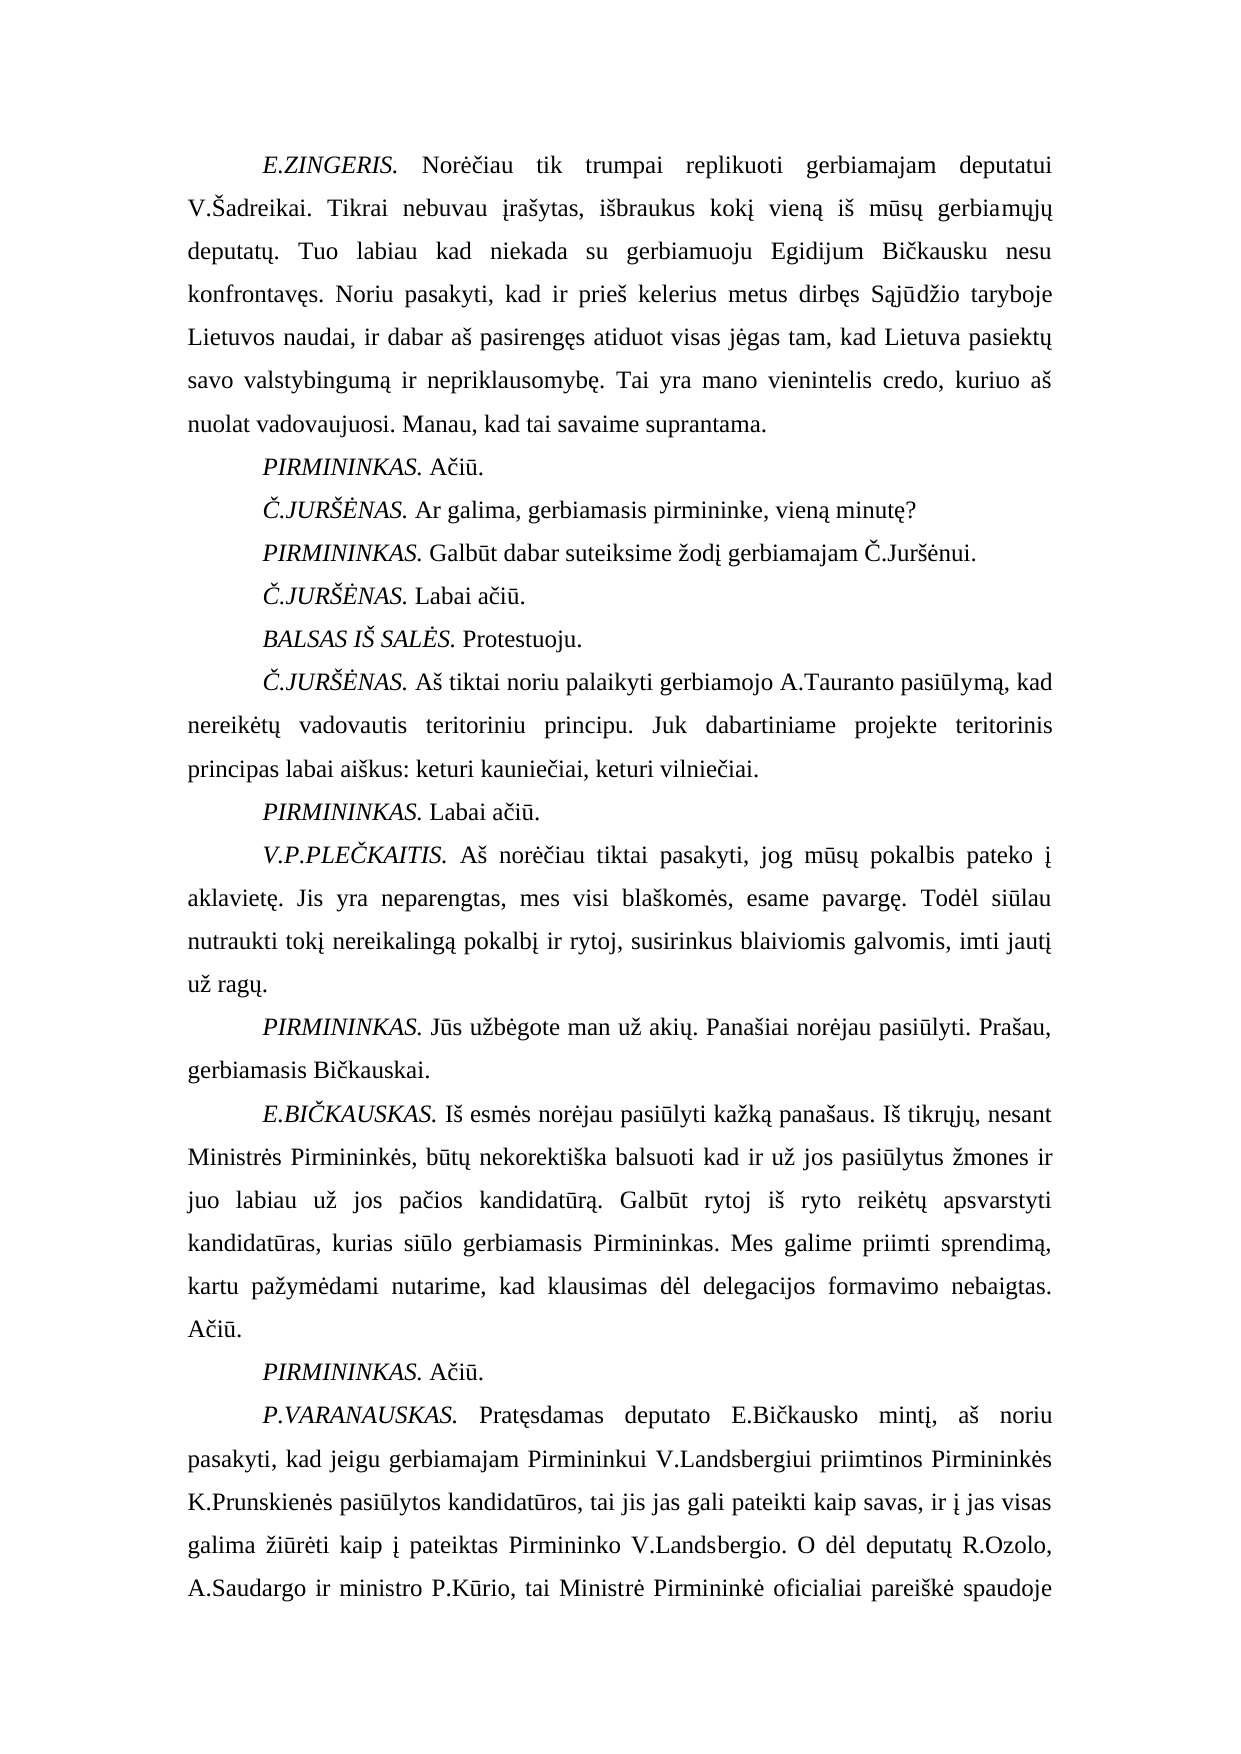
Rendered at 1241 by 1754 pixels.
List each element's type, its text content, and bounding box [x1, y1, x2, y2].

text E.BIČKAUSKAS. Iš esmės norėjau pasiūlyti kažką panašaus. Iš tikrųjų, nesant Ministrės Pirmininkės, būtų nekorektiška balsuoti kad ir už jos pa­siūlytus žmones ir juo labiau už jos pačios kandidatūrą. Galbūt rytoj iš ryto reikėtų apsvarstyti kandidatūras, kurias siūlo gerbiamasis Pirmininkas. Mes galime priimti sprendimą, kartu pažymėdami nutarime, kad klausimas dėl delegacijos formavimo nebaigtas. Ačiū. [187, 1099, 1053, 1343]
text V.P.PLEČKAITIS. Aš norėčiau tiktai pasakyti, jog mūsų pokalbis pateko į aklavietę. Jis yra neparengtas, mes visi blaškomės, esame pavargę. Todėl siūlau nutraukti tokį nereikalingą pokalbį ir rytoj, susirinkus blaiviomis galvomis, imti jautį už ragų. [187, 840, 1053, 998]
text PIRMININKAS. Ačiū. [187, 452, 1053, 481]
text Č.JURŠĖNAS. Ar galima, gerbiamasis pirmininke, vieną minutę? [187, 495, 1053, 524]
text Č.JURŠĖNAS. Aš tiktai noriu palaikyti gerbiamojo A.Tauranto pasiūly­mą, kad nereikėtų vadovautis teritoriniu principu. Juk dabartiniame projek­te teritorinis principas labai aiškus: keturi kauniečiai, keturi vilniečiai. [187, 667, 1053, 782]
text PIRMININKAS. Galbūt dabar suteiksime žodį gerbiamajam Č.Juršėnui. [187, 538, 1053, 567]
text P.VARANAUSKAS. Pratęsdamas deputato E.Bičkausko mintį, aš noriu pasakyti, kad jeigu gerbiamajam Pirmininkui V.Landsbergiui priimtinos Pirmininkės K.Prunskienės pasiūlytos kandidatūros, tai jis jas gali pateikti kaip savas, ir į jas visas galima žiūrėti kaip į pateiktas Pirmininko V.Lands­bergio. O dėl deputatų R.Ozolo, A.Saudargo ir ministro P.Kūrio, tai Minist­rė Pirmininkė oficialiai pareiškė spaudoje [187, 1401, 1053, 1602]
text E.ZINGERIS. Norėčiau tik trumpai replikuoti gerbiamajam deputatui V.Šadreikai. Tikrai nebuvau įrašytas, išbraukus kokį vieną iš mūsų gerbia­mųjų deputatų. Tuo labiau kad niekada su gerbiamuoju Egidijum Bičkausku nesu konfrontavęs. Noriu pasakyti, kad ir prieš kelerius metus dirbęs Sąjū­džio taryboje Lietuvos naudai, ir dabar aš pasirengęs atiduot visas jėgas tam, kad Lietuva pasiektų savo valstybingumą ir nepriklausomybę. Tai yra mano vienintelis credo, kuriuo aš nuolat vadovaujuosi. Manau, kad tai savaime suprantama. [187, 150, 1053, 437]
text Č.JURŠĖNAS. Labai ačiū. [187, 581, 1053, 610]
text PIRMININKAS. Labai ačiū. [187, 797, 1053, 826]
text PIRMININKAS. Ačiū. [187, 1357, 1053, 1386]
text BALSAS IŠ SALĖS. Protestuoju. [187, 624, 1053, 653]
text PIRMININKAS. Jūs užbėgote man už akių. Panašiai norėjau pasiūlyti. Prašau, gerbiamasis Bičkauskai. [187, 1012, 1053, 1084]
